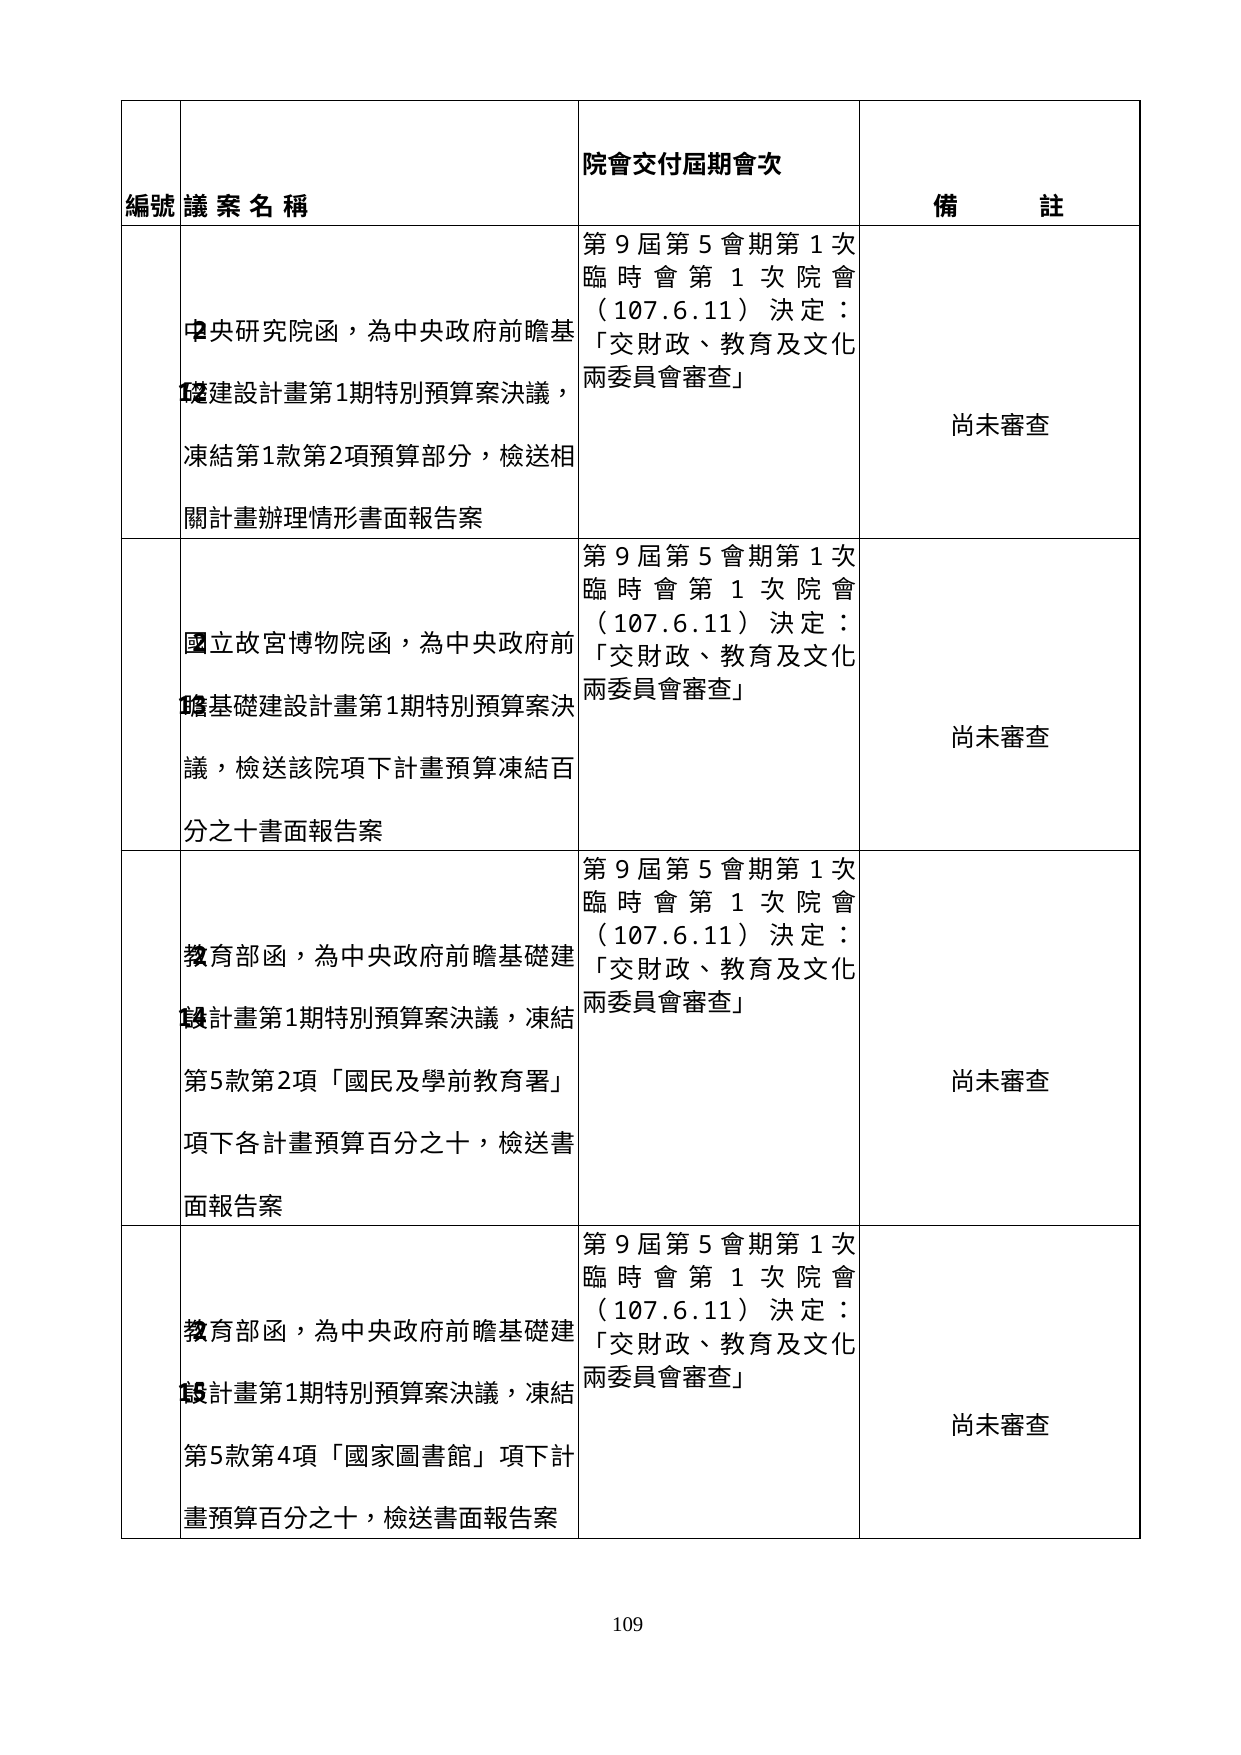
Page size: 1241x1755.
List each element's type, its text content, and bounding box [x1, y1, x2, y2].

table_cell 中央研究院函，為中央政府前瞻基礎建設計畫第1期特別預算案決議，凍結第1款第2項預算部分，檢送相關計畫辦理情形書面報告案 [181, 226, 578, 538]
table_cell [122, 851, 180, 1225]
table_header 編號 [122, 101, 180, 225]
table_cell 國立故宮博物院函，為中央政府前瞻基礎建設計畫第1期特別預算案決議，檢送該院項下計畫預算凍結百分之十書面報告案 [181, 539, 578, 850]
table_cell 第9屆第5會期第1次臨時會第1次院會（107.6.11）決定：「交財政、教育及文化兩委員會審查」 [579, 851, 859, 1225]
table_header 議案名稱 [181, 101, 578, 225]
table_cell 第9屆第5會期第1次臨時會第1次院會（107.6.11）決定：「交財政、教育及文化兩委員會審查」 [579, 1226, 859, 1538]
table_cell 尚未審查 [860, 226, 1139, 538]
table_cell [122, 226, 180, 538]
table_cell 尚未審查 [860, 1226, 1139, 1538]
table_header 備 註 [860, 101, 1139, 225]
table_cell 教育部函，為中央政府前瞻基礎建設計畫第1期特別預算案決議，凍結第5款第4項「國家圖書館」項下計畫預算百分之十，檢送書面報告案 [181, 1226, 578, 1538]
table_cell 第9屆第5會期第1次臨時會第1次院會（107.6.11）決定：「交財政、教育及文化兩委員會審查」 [579, 539, 859, 850]
table_header 院會交付屆期會次 [579, 101, 859, 225]
table_cell [122, 539, 180, 850]
table_cell 尚未審查 [860, 851, 1139, 1225]
table_cell 第9屆第5會期第1次臨時會第1次院會（107.6.11）決定：「交財政、教育及文化兩委員會審查」 [579, 226, 859, 538]
table_cell [122, 1226, 180, 1538]
table_cell 教育部函，為中央政府前瞻基礎建設計畫第1期特別預算案決議，凍結第5款第2項「國民及學前教育署」項下各計畫預算百分之十，檢送書面報告案 [181, 851, 578, 1225]
table_cell 尚未審查 [860, 539, 1139, 850]
